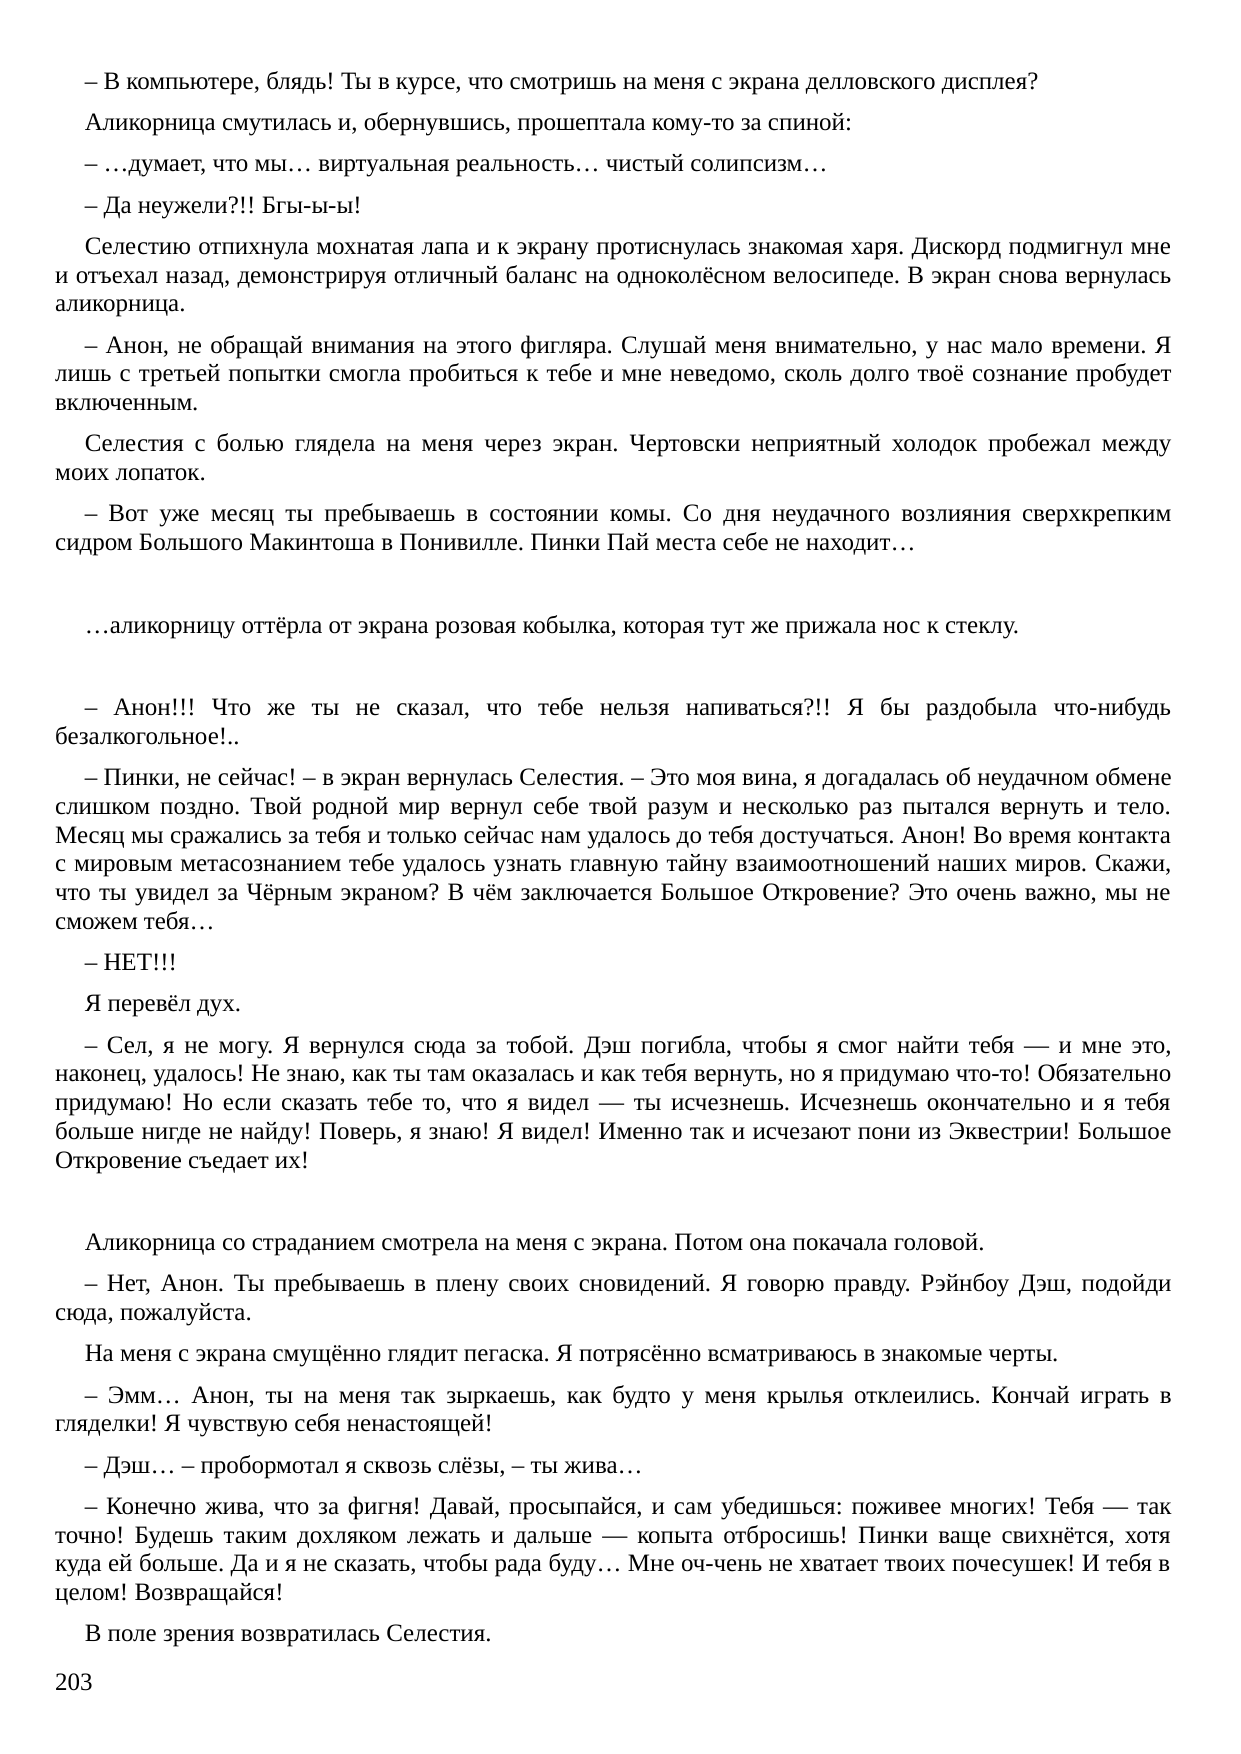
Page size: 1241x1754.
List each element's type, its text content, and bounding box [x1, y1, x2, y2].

text На меня с экрана смущённо глядит пегаска. Я потрясённо всматриваюсь в знакомые черты. [55, 1338, 1173, 1367]
text – Сел, я не могу. Я вернулся сюда за тобой. Дэш погибла, чтобы я смог найти тебя — и мне это, наконец, удалось! Не знаю, как ты там оказалась и как тебя вернуть, но я придумаю что-то! Обязательно придумаю! Но если сказать тебе то, что я видел — ты исчезнешь. Исчезнешь окончательно и я тебя больше нигде не найду! Поверь, я знаю! Я видел! Именно так и исчезают пони из Эквестрии! Большое Откровение съедает их! [55, 1030, 1173, 1173]
text В поле зрения возвратилась Селестия. [55, 1618, 1173, 1647]
text Аликорница смутилась и, обернувшись, прошептала кому-то за спиной: [55, 107, 1173, 136]
text – …думает, что мы… виртуальная реальность… чистый солипсизм… [55, 148, 1173, 177]
text – Эмм… Анон, ты на меня так зыркаешь, как будто у меня крылья отклеились. Кончай играть в гляделки! Я чувствую себя ненастоящей! [55, 1380, 1173, 1437]
text Аликорница со страданием смотрела на меня с экрана. Потом она покачала головой. [55, 1227, 1173, 1256]
text – НЕТ!!! [55, 947, 1173, 976]
text Я перевёл дух. [55, 988, 1173, 1017]
text – Конечно жива, что за фигня! Давай, просыпайся, и сам убедишься: поживее многих! Тебя — так точно! Будешь таким дохляком лежать и дальше — копыта отбросишь! Пинки ваще свихнётся, хотя куда ей больше. Да и я не сказать, чтобы рада буду… Мне оч-чень не хватает твоих почесушек! И тебя в целом! Возвращайся! [55, 1491, 1173, 1606]
text – Нет, Анон. Ты пребываешь в плену своих сновидений. Я говорю правду. Рэйнбоу Дэш, подойди сюда, пожалуйста. [55, 1268, 1173, 1326]
text – Пинки, не сейчас! – в экран вернулась Селестия. – Это моя вина, я догадалась об неудачном обмене слишком поздно. Твой родной мир вернул себе твой разум и несколько раз пытался вернуть и тело. Месяц мы сражались за тебя и только сейчас нам удалось до тебя достучаться. Анон! Во время контакта с мировым метасознанием тебе удалось узнать главную тайну взаимоотношений наших миров. Скажи, что ты увидел за Чёрным экраном? В чём заключается Большое Откровение? Это очень важно, мы не сможем тебя… [55, 762, 1173, 935]
text – Дэш… – пробормотал я сквозь слёзы, – ты жива… [55, 1450, 1173, 1478]
text – В компьютере, блядь! Ты в курсе, что смотришь на меня с экрана делловского дисплея? [55, 66, 1173, 95]
text – Анон!!! Что же ты не сказал, что тебе нельзя напиваться?!! Я бы раздобыла что-нибудь безалкогольное!.. [55, 692, 1173, 750]
text – Анон, не обращай внимания на этого фигляра. Слушай меня внимательно, у нас мало времени. Я лишь с третьей попытки смогла пробиться к тебе и мне неведомо, сколь долго твоё сознание пробудет включенным. [55, 330, 1173, 416]
text – Вот уже месяц ты пребываешь в состоянии комы. Со дня неудачного возлияния сверхкрепким сидром Большого Макинтоша в Понивилле. Пинки Пай места себе не находит… [55, 498, 1173, 556]
text Селестия с болью глядела на меня через экран. Чертовски неприятный холодок пробежал между моих лопаток. [55, 428, 1173, 486]
text Селестию отпихнула мохнатая лапа и к экрану протиснулась знакомая харя. Дискорд подмигнул мне и отъехал назад, демонстрируя отличный баланс на одноколёсном велосипеде. В экран снова вернулась аликорница. [55, 231, 1173, 317]
text …аликорницу оттёрла от экрана розовая кобылка, которая тут же прижала нос к стеклу. [55, 610, 1173, 638]
text – Да неужели?!! Бгы-ы-ы! [55, 190, 1173, 218]
